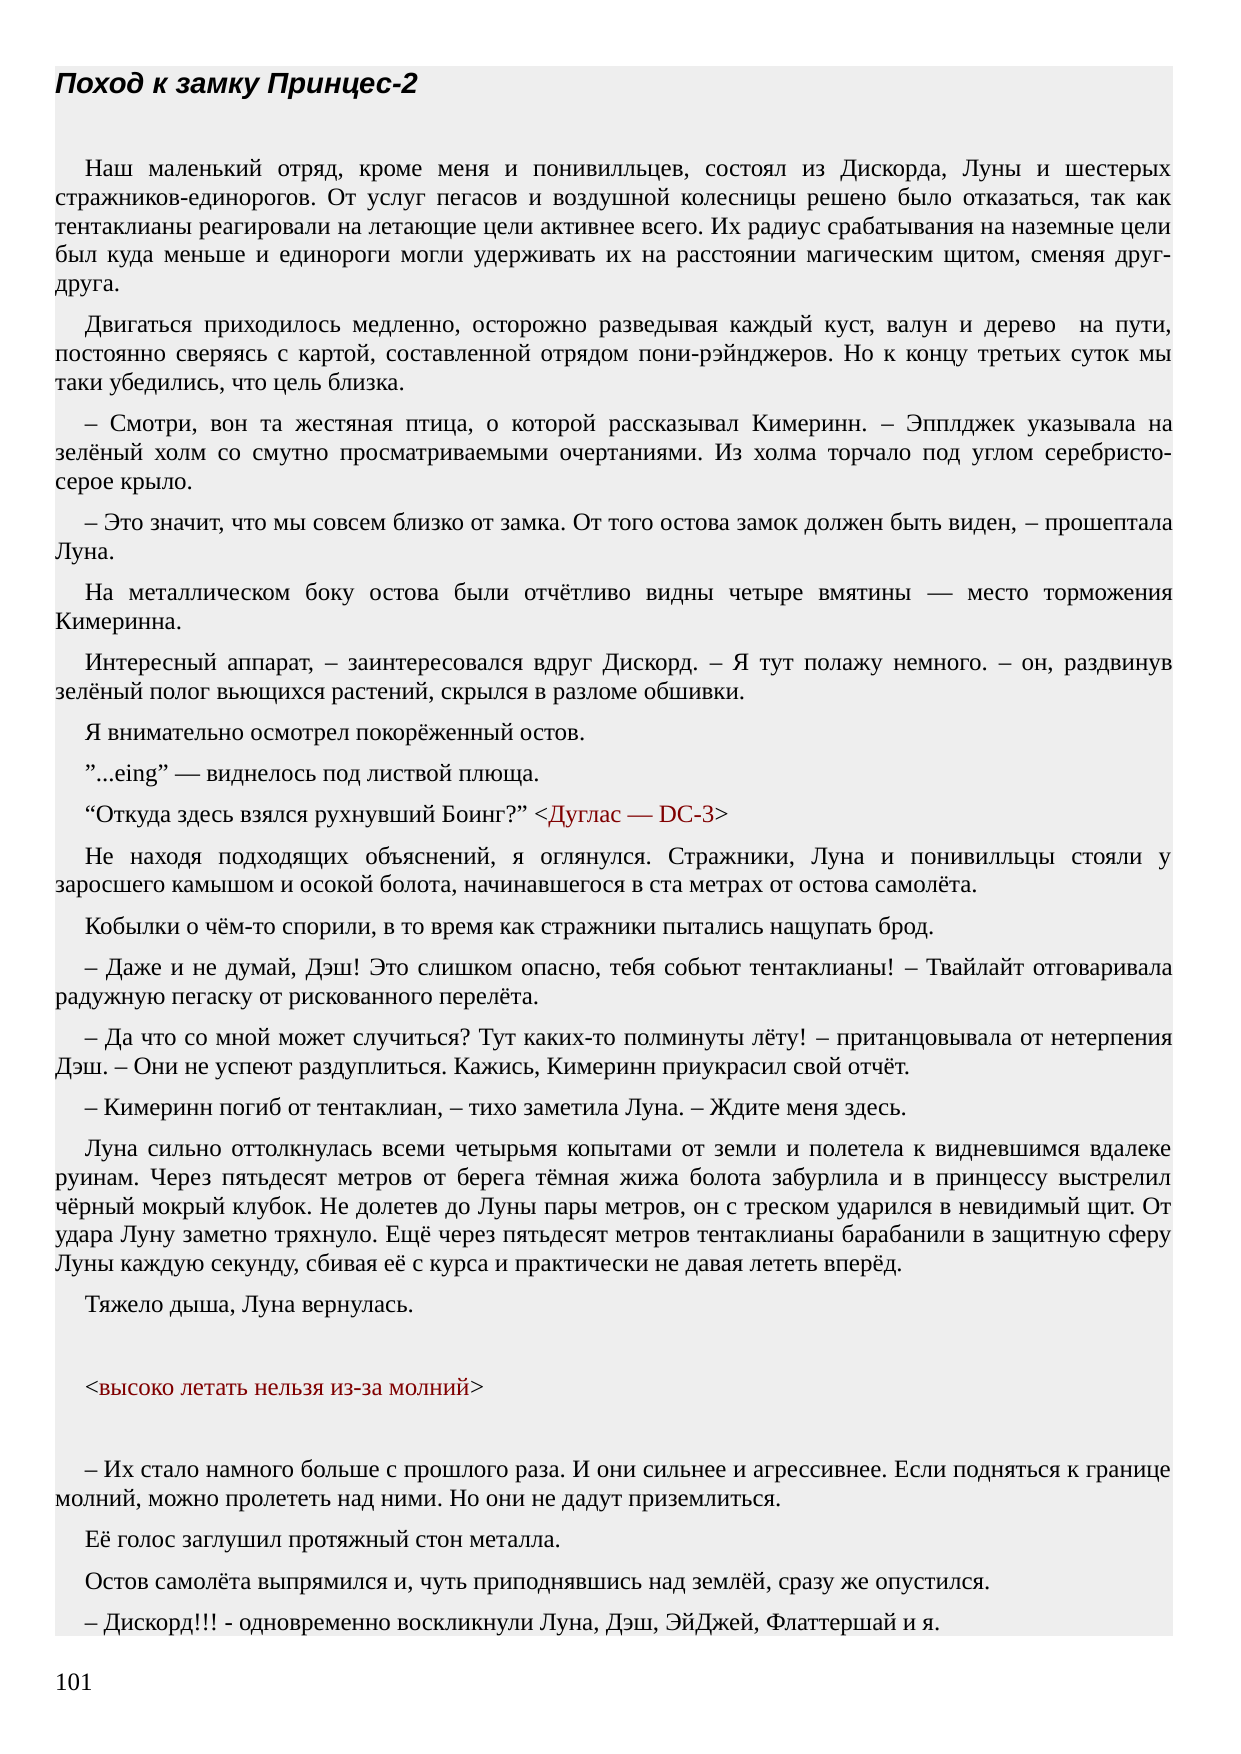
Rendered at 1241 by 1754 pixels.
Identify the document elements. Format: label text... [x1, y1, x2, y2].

text Двигаться приходилось медленно, осторожно разведывая каждый куст, валун и дерево на пути, постоянно сверяясь с картой, составленной отрядом пони-рэйнджеров. Но к концу третьих суток мы таки убедились, что цель близка. [55, 309, 1173, 396]
text Кобылки о чём-то спорили, в то время как стражники пытались нащупать брод. [55, 911, 1173, 939]
text Остов самолёта выпрямился и, чуть приподнявшись над землёй, сразу же опустился. [55, 1566, 1173, 1594]
text “Откуда здесь взялся рухнувший Боинг?” <Дуглас — DC-3> [55, 799, 1173, 828]
text Луна сильно оттолкнулась всеми четырьмя копытами от земли и полетела к видневшимся вдалеке руинам. Через пятьдесят метров от берега тёмная жижа болота забурлила и в принцессу выстрелил чёрный мокрый клубок. Не долетев до Луны пары метров, он с треском ударился в невидимый щит. От удара Луну заметно тряхнуло. Ещё через пятьдесят метров тентаклианы барабанили в защитную сферу Луны каждую секунду, сбивая её с курса и практически не давая лететь вперёд. [55, 1133, 1173, 1277]
text – Это значит, что мы совсем близко от замка. От того остова замок должен быть виден, – прошептала Луна. [55, 507, 1173, 564]
text Интересный аппарат, – заинтересовался вдруг Дискорд. – Я тут полажу немного. – он, раздвинув зелёный полог вьющихся растений, скрылся в разломе обшивки. [55, 647, 1173, 704]
text Тяжело дыша, Луна вернулась. [55, 1289, 1173, 1318]
text <высоко летать нельзя из-за молний> [55, 1372, 1173, 1401]
text ”...eing” — виднелось под листвой плюща. [55, 758, 1173, 787]
text Не находя подходящих объяснений, я оглянулся. Стражники, Луна и понивилльцы стояли у заросшего камышом и осокой болота, начинавшегося в ста метрах от остова самолёта. [55, 841, 1173, 898]
text Я внимательно осмотрел покорёженный остов. [55, 717, 1173, 746]
text – Дискорд!!! - одновременно воскликнули Луна, Дэш, ЭйДжей, Флаттершай и я. [55, 1607, 1173, 1636]
subtitle Поход к замку Принцес-2 [55, 66, 1173, 99]
text – Да что со мной может случиться? Тут каких-то полминуты лёту! – пританцовывала от нетерпения Дэш. – Они не успеют раздуплиться. Кажись, Кимеринн приукрасил свой отчёт. [55, 1022, 1173, 1079]
text – Даже и не думай, Дэш! Это слишком опасно, тебя собьют тентаклианы! – Твайлайт отговаривала радужную пегаску от рискованного перелёта. [55, 952, 1173, 1009]
text – Их стало намного больше с прошлого раза. И они сильнее и агрессивнее. Если подняться к границе молний, можно пролететь над ними. Но они не дадут приземлиться. [55, 1454, 1173, 1512]
text Наш маленький отряд, кроме меня и понивилльцев, состоял из Дискорда, Луны и шестерых стражников-единорогов. От услуг пегасов и воздушной колесницы решено было отказаться, так как тентаклианы реагировали на летающие цели активнее всего. Их радиус срабатывания на наземные цели был куда меньше и единороги могли удерживать их на расстоянии магическим щитом, сменяя друг-друга. [55, 153, 1173, 297]
text – Кимеринн погиб от тентаклиан, – тихо заметила Луна. – Ждите меня здесь. [55, 1092, 1173, 1121]
text Её голос заглушил протяжный стон металла. [55, 1524, 1173, 1553]
text На металлическом боку остова были отчётливо видны четыре вмятины — место торможения Кимеринна. [55, 577, 1173, 634]
text – Смотри, вон та жестяная птица, о которой рассказывал Кимеринн. – Эпплджек указывала на зелёный холм со смутно просматриваемыми очертаниями. Из холма торчало под углом серебристо-серое крыло. [55, 408, 1173, 494]
